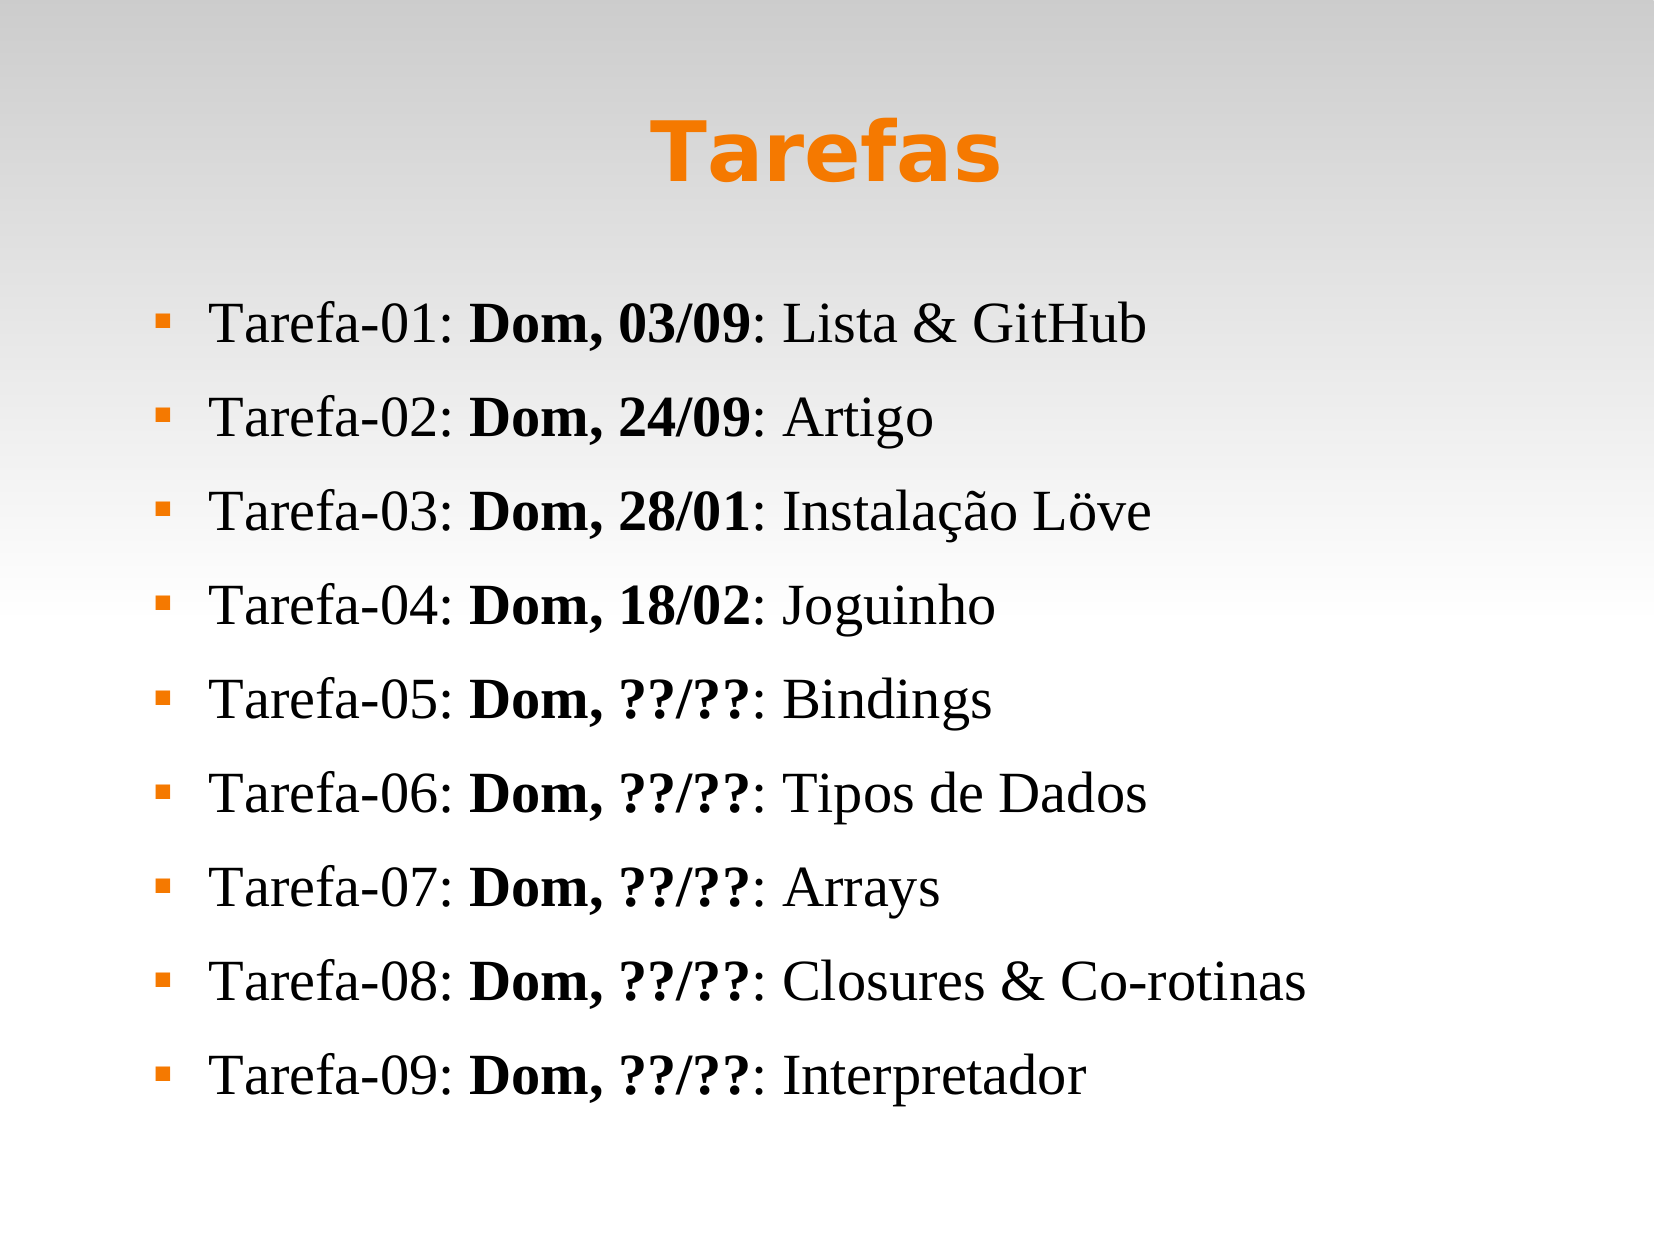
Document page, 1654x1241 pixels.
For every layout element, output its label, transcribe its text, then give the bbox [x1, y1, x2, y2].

title Tarefas [82, 49, 1571, 257]
list Tarefa-01: Dom, 03/09: Lista & GitHub Tarefa-02: Dom, 24/09: Artigo Tarefa-03: Dom, 28/01: Instalação Löve Tarefa-04: Dom, 18/02: Joguinho Tarefa-05: Dom, ??/??: Bindings Tarefa-06: Dom, ??/??: Tipos de Dados Tarefa-07: Dom, ??/??: Arrays Tarefa-08: Dom, ??/??: Closures & Co-rotinas Tarefa-09: Dom, ??/??: Interpretador [67, 290, 1592, 1241]
